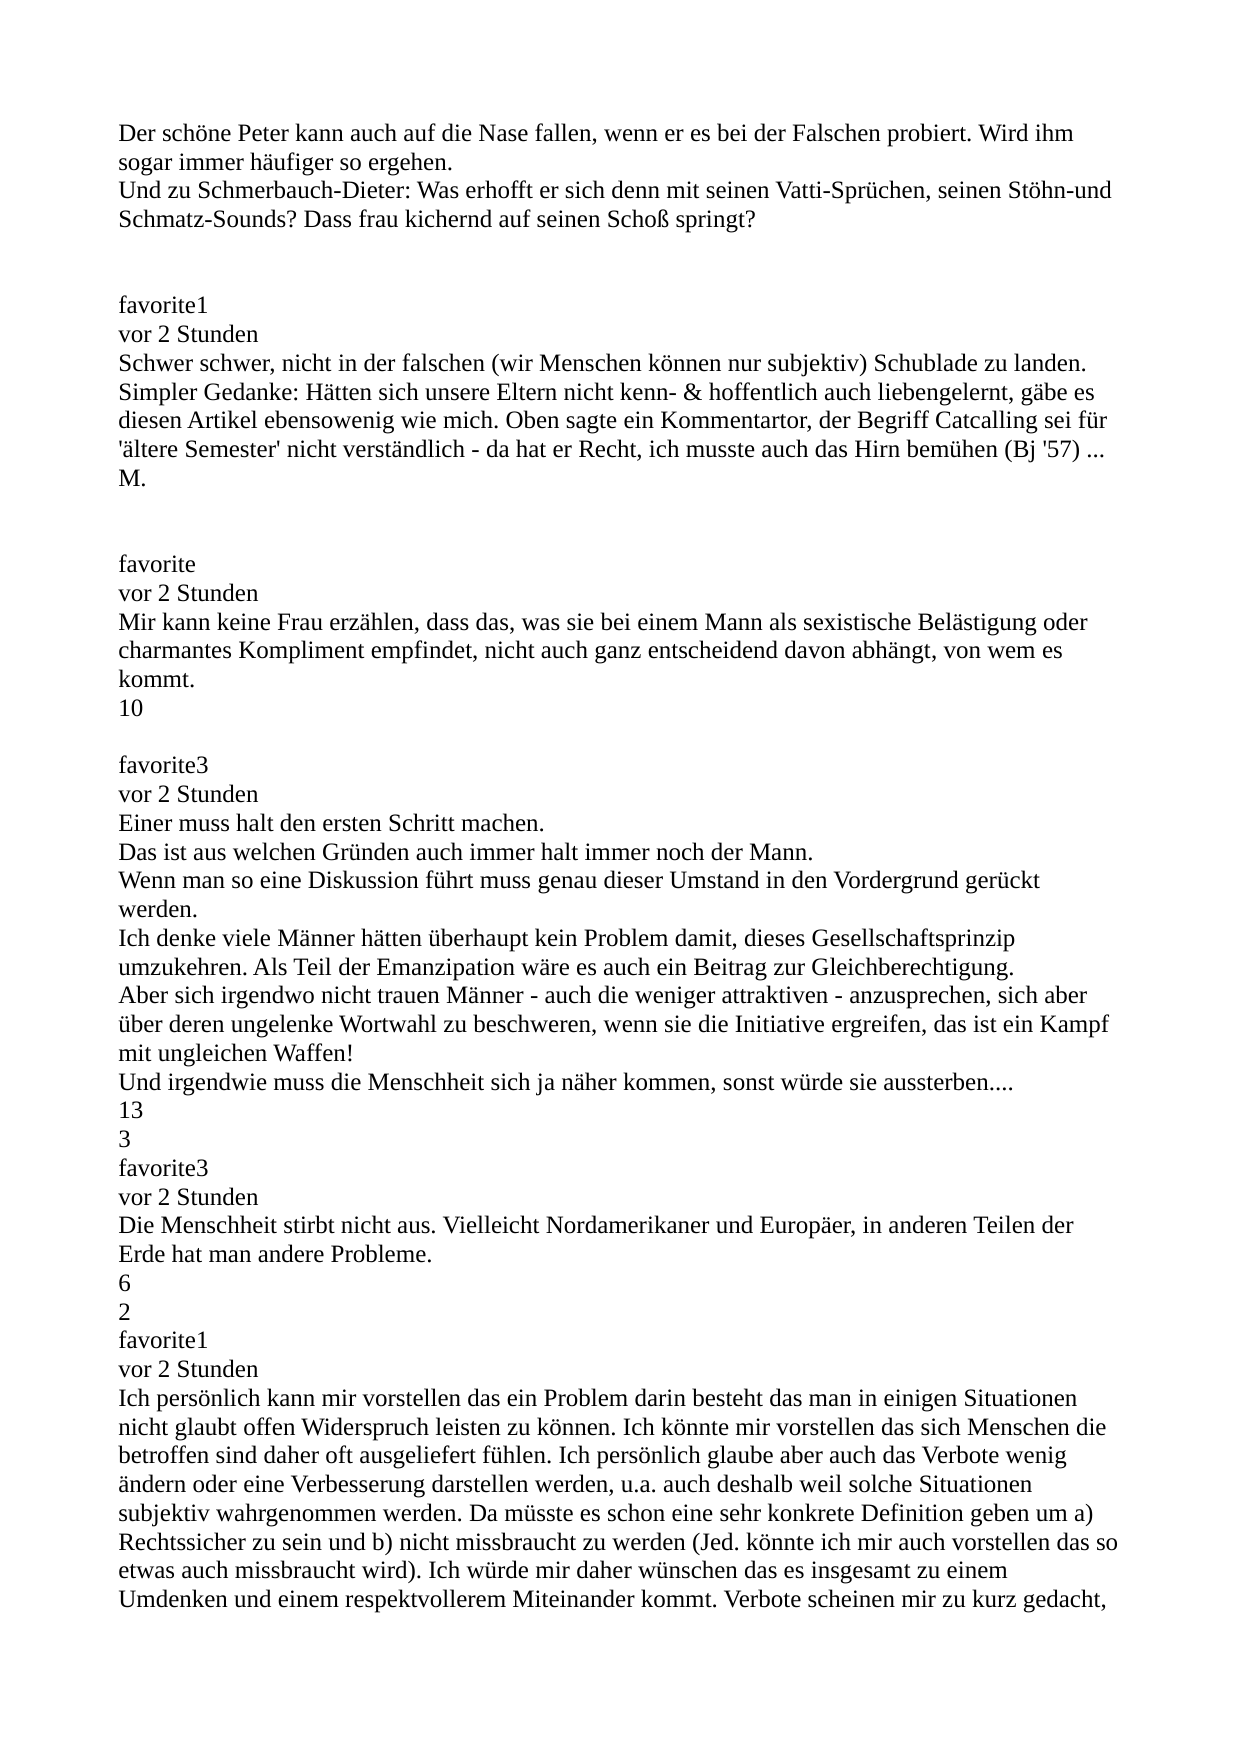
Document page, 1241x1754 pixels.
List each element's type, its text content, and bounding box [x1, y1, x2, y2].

text Schwer schwer, nicht in der falschen (wir Menschen können nur subjektiv) Schublade zu landen. Simpler Gedanke: Hätten sich unsere Eltern nicht kenn- & hoffentlich auch liebengelernt, gäbe es diesen Artikel ebensowenig wie mich. Oben sagte ein Kommentartor, der Begriff Catcalling sei für 'ältere Semester' nicht verständlich - da hat er Recht, ich musste auch das Hirn bemühen (Bj '57) ... M. [118, 348, 1122, 492]
text Ich denke viele Männer hätten überhaupt kein Problem damit, dieses Gesellschaftsprinzip umzukehren. Als Teil der Emanzipation wäre es auch ein Beitrag zur Gleichberechtigung. [118, 923, 1122, 981]
text 13 [118, 1096, 1122, 1124]
text favorite1 [118, 291, 1122, 319]
text 3 [118, 1124, 1122, 1153]
text favorite1 [118, 1326, 1122, 1354]
text vor 2 Stunden [118, 779, 1122, 808]
text Einer muss halt den ersten Schritt machen. [118, 808, 1122, 837]
text favorite3 [118, 1153, 1122, 1182]
text Das ist aus welchen Gründen auch immer halt immer noch der Mann. [118, 837, 1122, 866]
text 6 [118, 1268, 1122, 1297]
text Wenn man so eine Diskussion führt muss genau dieser Umstand in den Vordergrund gerückt werden. [118, 866, 1122, 923]
text favorite [118, 549, 1122, 578]
text vor 2 Stunden [118, 1182, 1122, 1211]
text vor 2 Stunden [118, 1354, 1122, 1383]
text Die Menschheit stirbt nicht aus. Vielleicht Nordamerikaner und Europäer, in anderen Teilen der Erde hat man andere Probleme. [118, 1211, 1122, 1268]
text vor 2 Stunden [118, 578, 1122, 607]
text 10 [118, 693, 1122, 722]
text Ich persönlich kann mir vorstellen das ein Problem darin besteht das man in einigen Situationen nicht glaubt offen Widerspruch leisten zu können. Ich könnte mir vorstellen das sich Menschen die betroffen sind daher oft ausgeliefert fühlen. Ich persönlich glaube aber auch das Verbote wenig ändern oder eine Verbesserung darstellen werden, u.a. auch deshalb weil solche Situationen subjektiv wahrgenommen werden. Da müsste es schon eine sehr konkrete Definition geben um a) Rechtssicher zu sein und b) nicht missbraucht zu werden (Jed. könnte ich mir auch vorstellen das so etwas auch missbraucht wird). Ich würde mir daher wünschen das es insgesamt zu einem Umdenken und einem respektvollerem Miteinander kommt. Verbote scheinen mir zu kurz gedacht, [118, 1383, 1122, 1613]
text Der schöne Peter kann auch auf die Nase fallen, wenn er es bei der Falschen probiert. Wird ihm sogar immer häufiger so ergehen. [118, 118, 1122, 176]
text Mir kann keine Frau erzählen, dass das, was sie bei einem Mann als sexistische Belästigung oder charmantes Kompliment empfindet, nicht auch ganz entscheidend davon abhängt, von wem es kommt. [118, 607, 1122, 693]
text Und zu Schmerbauch-Dieter: Was erhofft er sich denn mit seinen Vatti-Sprüchen, seinen Stöhn-und Schmatz-Sounds? Dass frau kichernd auf seinen Schoß springt? [118, 176, 1122, 233]
text 2 [118, 1297, 1122, 1326]
text vor 2 Stunden [118, 319, 1122, 348]
text Und irgendwie muss die Menschheit sich ja näher kommen, sonst würde sie aussterben.... [118, 1067, 1122, 1096]
text favorite3 [118, 751, 1122, 779]
text Aber sich irgendwo nicht trauen Männer - auch die weniger attraktiven - anzusprechen, sich aber über deren ungelenke Wortwahl zu beschweren, wenn sie die Initiative ergreifen, das ist ein Kampf mit ungleichen Waffen! [118, 981, 1122, 1067]
